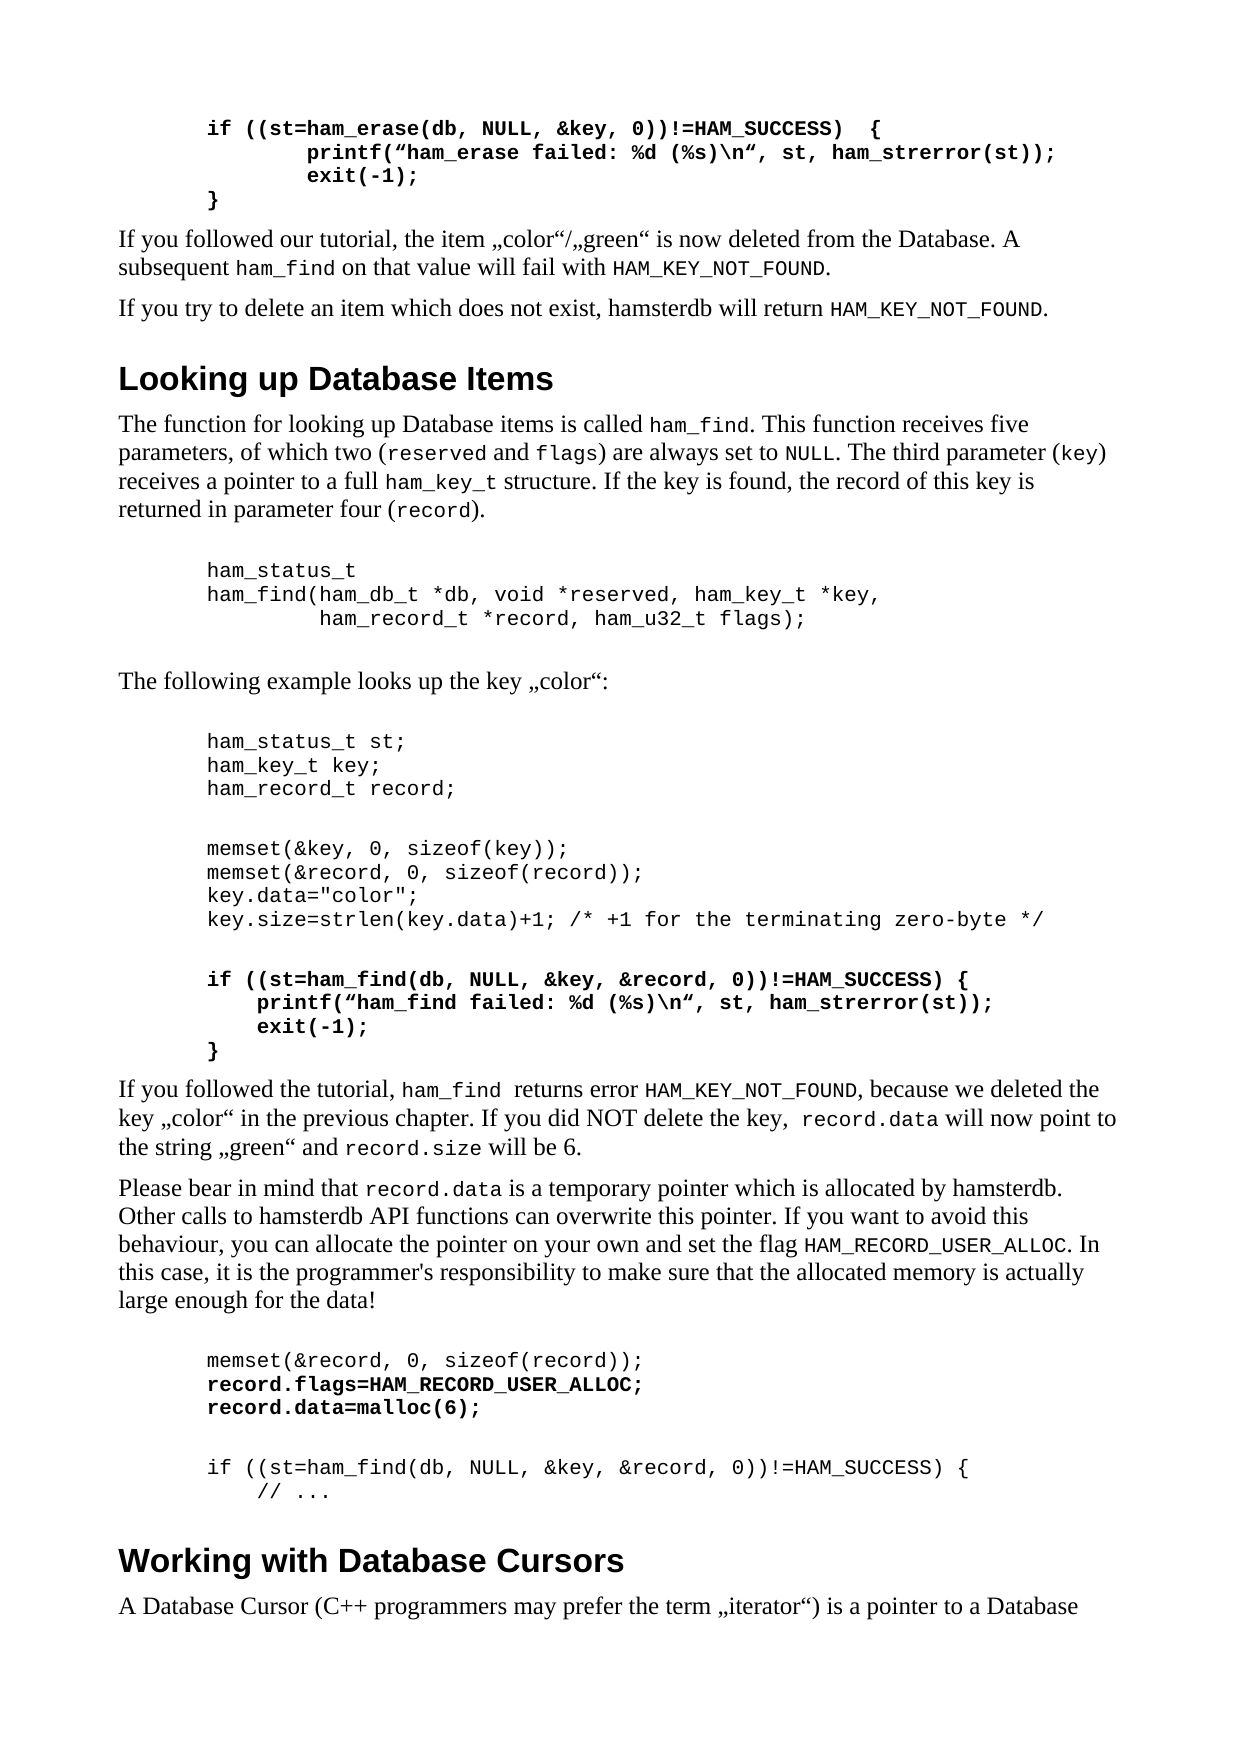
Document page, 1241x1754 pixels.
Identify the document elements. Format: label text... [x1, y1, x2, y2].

text If you followed our tutorial, the item „color“/„green“ is now deleted from the Database. A subsequent ham_find on that value will fail with HAM_KEY_NOT_FOUND. [118, 225, 1122, 281]
text if ((st=ham_find(db, NULL, &key, &record, 0))!=HAM_SUCCESS) { printf(“ham_find failed: %d (%s)\n“, st, ham_strerror(st)); exit(-1); } [207, 969, 1122, 1063]
text memset(&record, 0, sizeof(record)); record.flags=HAM_RECORD_USER_ALLOC; record.data=malloc(6); [207, 1350, 1122, 1421]
text ham_status_t ham_find(ham_db_t *db, void *reserved, ham_key_t *key, ham_record_t *record, ham_u32_t flags); [207, 560, 1122, 655]
text If you followed the tutorial, ham_find returns error HAM_KEY_NOT_FOUND, because we deleted the key „color“ in the previous chapter. If you did NOT delete the key, record.data will now point to the string „green“ and record.size will be 6. [118, 1076, 1122, 1161]
text The following example looks up the key „color“: [118, 667, 1122, 695]
text if ((st=ham_find(db, NULL, &key, &record, 0))!=HAM_SUCCESS) { // ... [207, 1457, 1122, 1504]
text memset(&key, 0, sizeof(key)); memset(&record, 0, sizeof(record)); key.data="color"; key.size=strlen(key.data)+1; /* +1 for the terminating zero-byte */ [207, 838, 1122, 933]
text ham_status_t st; ham_key_t key; ham_record_t record; [207, 731, 1122, 802]
text Please bear in mind that record.data is a temporary pointer which is allocated by hamsterdb. Other calls to hamsterdb API functions can overwrite this pointer. If you want to avoid this behaviour, you can allocate the pointer on your own and set the flag HAM_RECORD_USER_ALLOC. In this case, it is the programmer's responsibility to make sure that the allocated memory is actually large enough for the data! [118, 1174, 1122, 1314]
text The function for looking up Database items is called ham_find. This function receives five parameters, of which two (reserved and flags) are always set to NULL. The third parameter (key) receives a pointer to a full ham_key_t structure. If the key is found, the record of this key is returned in parameter four (record). [118, 410, 1122, 524]
subtitle Working with Database Cursors [118, 1542, 1122, 1579]
text A Database Cursor (C++ programmers may prefer the term „iterator“) is a pointer to a Database [118, 1592, 1122, 1619]
subtitle Looking up Database Items [118, 360, 1122, 397]
text if ((st=ham_erase(db, NULL, &key, 0))!=HAM_SUCCESS) { printf(“ham_erase failed: %d (%s)\n“, st, ham_strerror(st)); exit(-1); } [207, 118, 1122, 213]
text If you try to delete an item which does not exist, hamsterdb will return HAM_KEY_NOT_FOUND. [118, 294, 1122, 322]
